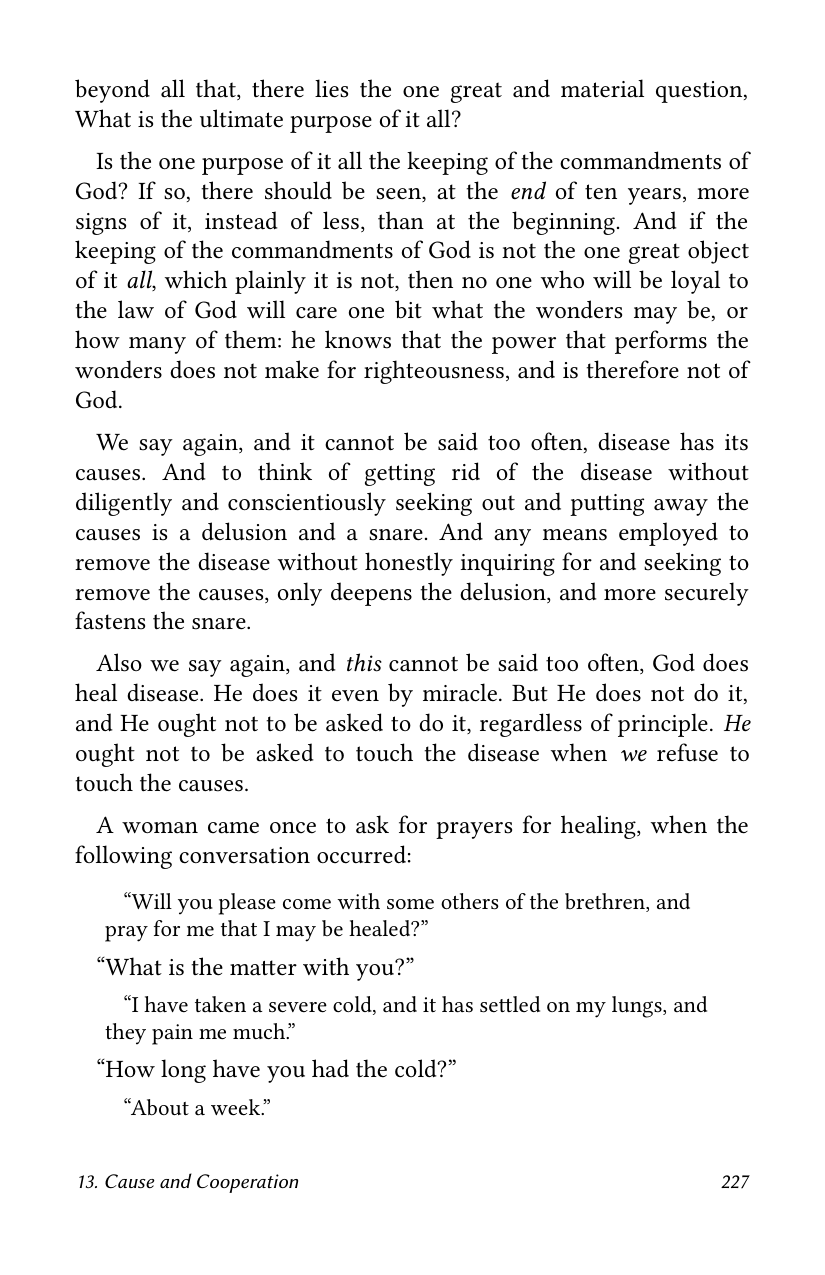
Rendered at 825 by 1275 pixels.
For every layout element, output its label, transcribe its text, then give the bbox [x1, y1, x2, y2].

text Also we say again, and this cannot be said too often, God does heal disease. He does it even by miracle. But He does not do it, and He ought not to be asked to do it, regardless of principle. He ought not to be asked to touch the disease when we refuse to touch the causes. [75, 649, 750, 797]
text “What is the matter with you?” [75, 953, 750, 981]
text Is the one purpose of it all the keeping of the commandments of God? If so, there should be seen, at the end of ten years, more signs of it, instead of less, than at the beginning. And if the keeping of the commandments of God is not the one great object of it all, which plainly it is not, then no one who will be loyal to the law of God will care one bit what the wonders may be, or how many of them: he knows that the power that performs the wonders does not make for righteousness, and is therefore not of God. [75, 147, 750, 414]
text beyond all that, there lies the one great and material question, What is the ultimate purpose of it all? [75, 75, 750, 133]
text “About a week.” [105, 1094, 720, 1121]
text A woman came once to ask for prayers for healing, when the following conversation occurred: [75, 811, 750, 869]
text We say again, and it cannot be said too often, disease has its causes. And to think of getting rid of the disease without diligently and conscientiously seeking out and putting away the causes is a delusion and a snare. And any means employed to remove the disease without honestly inquiring for and seeking to remove the causes, only deepens the delusion, and more securely fastens the snare. [75, 428, 750, 636]
text “I have taken a severe cold, and it has settled on my lungs, and they pain me much.” [105, 992, 720, 1045]
text “How long have you had the cold?” [75, 1055, 750, 1084]
text “Will you please come with some others of the brethren, and pray for me that I may be healed?” [105, 889, 720, 942]
